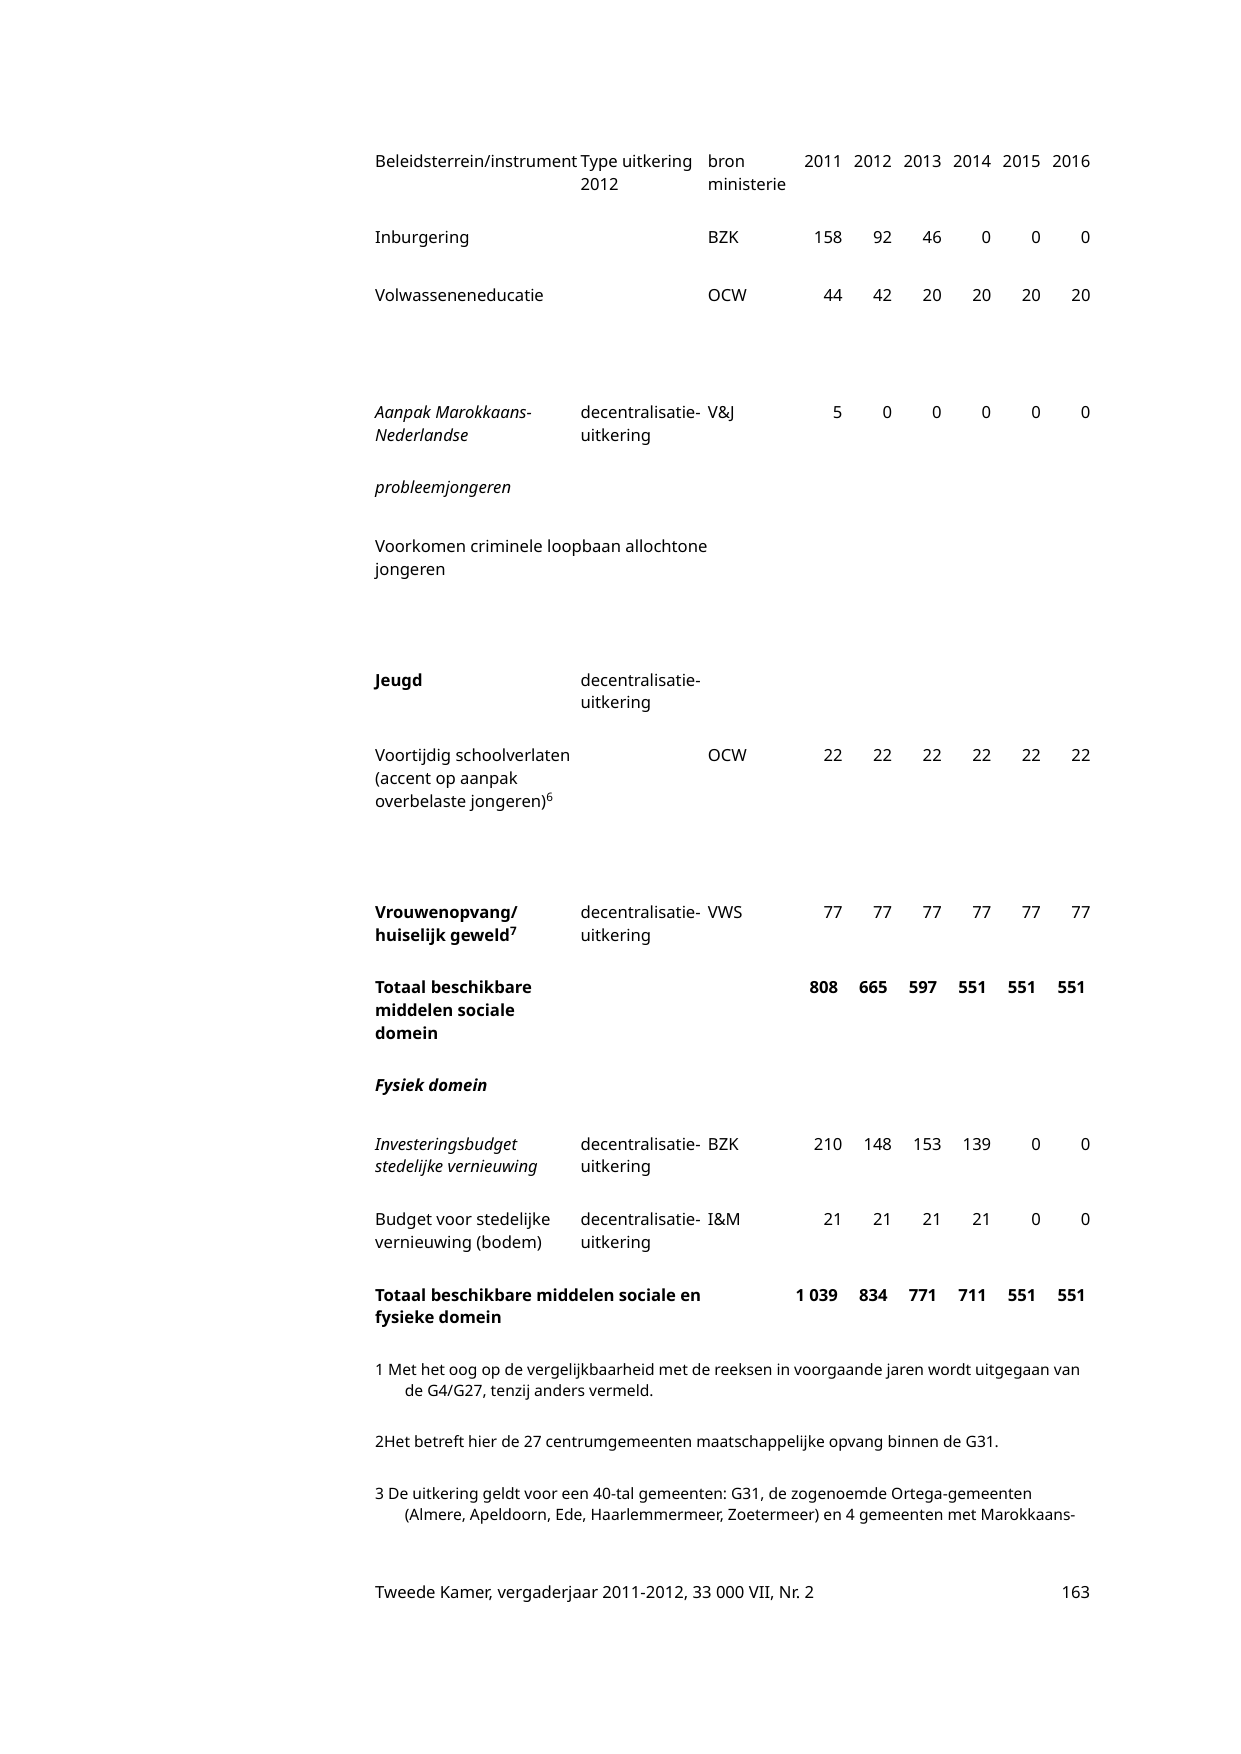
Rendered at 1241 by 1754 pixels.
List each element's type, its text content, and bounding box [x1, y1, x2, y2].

table_cell 5 [793, 401, 842, 476]
table_cell [1041, 610, 1090, 668]
table_cell 0 [941, 225, 991, 284]
table_cell [842, 476, 892, 534]
table_cell 22 [991, 744, 1041, 842]
table_cell 158 [793, 225, 842, 284]
table_cell [708, 1283, 793, 1359]
table_cell 21 [793, 1208, 842, 1283]
table_cell 0 [941, 401, 991, 476]
table_cell 22 [793, 744, 842, 842]
table_cell [842, 610, 892, 668]
table_cell [991, 842, 1041, 900]
table_cell [793, 535, 842, 610]
table_cell Totaal beschikbare middelen sociale en fysieke domein [375, 1283, 708, 1359]
table_cell 21 [842, 1208, 892, 1283]
table_cell 22 [892, 744, 941, 842]
table_cell [991, 476, 1041, 534]
table_cell 210 [793, 1133, 842, 1208]
table_cell 153 [892, 1133, 941, 1208]
table_cell OCW [708, 284, 793, 342]
table_cell [580, 476, 708, 534]
table_cell BZK [708, 225, 793, 284]
table_cell [941, 1074, 991, 1132]
table_cell 597 [892, 976, 941, 1074]
table_cell I&M [708, 1208, 793, 1283]
table_cell [892, 476, 941, 534]
table_cell 0 [991, 225, 1041, 284]
table_cell 0 [842, 401, 892, 476]
table_cell 22 [1041, 744, 1090, 842]
table_cell 711 [941, 1283, 991, 1359]
table_cell 21 [941, 1208, 991, 1283]
table_cell [708, 669, 793, 744]
table_cell Vrouwenopvang/huiselijk geweld7 [375, 900, 580, 976]
table_cell 44 [793, 284, 842, 342]
table_cell [941, 842, 991, 900]
table_cell 551 [1041, 976, 1090, 1074]
table_cell 92 [842, 225, 892, 284]
table_cell [580, 284, 708, 342]
table_cell 0 [1041, 1133, 1090, 1208]
table_cell [892, 842, 941, 900]
table_cell 77 [793, 900, 842, 976]
table_cell decentralisatie-uitkering [580, 669, 708, 744]
table_cell [708, 976, 793, 1074]
table_cell 77 [941, 900, 991, 976]
table_cell 20 [991, 284, 1041, 342]
table_cell [375, 610, 580, 668]
table_cell Budget voor stedelijke vernieuwing (bodem) [375, 1208, 580, 1283]
table_cell 139 [941, 1133, 991, 1208]
table_cell [580, 1074, 708, 1132]
table_cell 0 [991, 1208, 1041, 1283]
table_cell [892, 610, 941, 668]
table_cell [892, 535, 941, 610]
table_cell [708, 1074, 793, 1132]
table_cell [580, 744, 708, 842]
table_cell [1041, 842, 1090, 900]
table_header Type uitkering 2012 [580, 150, 708, 225]
table_cell 551 [1041, 1283, 1090, 1359]
table_cell [842, 669, 892, 744]
table_cell [991, 342, 1041, 401]
table_cell 0 [1041, 225, 1090, 284]
table_cell [941, 669, 991, 744]
table_cell 0 [1041, 1208, 1090, 1283]
table_cell 77 [892, 900, 941, 976]
table_cell 551 [991, 976, 1041, 1074]
table_cell [991, 1074, 1041, 1132]
table_cell 0 [1041, 401, 1090, 476]
table_cell Totaal beschikbare middelen sociale domein [375, 976, 580, 1074]
table_header 2012 [842, 150, 892, 225]
table_cell 808 [793, 976, 842, 1074]
table_header 2011 [793, 150, 842, 225]
table_cell [1041, 1074, 1090, 1132]
table_cell [708, 476, 793, 534]
table_cell [793, 842, 842, 900]
table_cell 771 [892, 1283, 941, 1359]
table_cell [1041, 476, 1090, 534]
table_cell 77 [991, 900, 1041, 976]
table_cell 1 Met het oog op de vergelijkbaarheid met de reeksen in voorgaande jaren wordt uitgegaan van de G4/G27, tenzij anders vermeld. 2Het betreft hier de 27 centrumgemeenten maatschappelijke opvang binnen de G31. 3 De uitkering geldt voor een 40-tal gemeenten: G31, de zogenoemde Ortega-gemeenten (Almere, Apeldoorn, Ede, Haarlemmermeer, Zoetermeer) en 4 gemeenten met Marokkaans- [375, 1359, 1090, 1525]
table_cell [892, 1074, 941, 1132]
table_cell 46 [892, 225, 941, 284]
table_cell [1041, 535, 1090, 610]
table_cell [941, 342, 991, 401]
table_cell [793, 610, 842, 668]
table_cell Inburgering [375, 225, 580, 284]
table_cell [580, 842, 708, 900]
table_cell Investeringsbudget stedelijke vernieuwing [375, 1133, 580, 1208]
table_cell 665 [842, 976, 892, 1074]
table_cell 21 [892, 1208, 941, 1283]
table_header 2013 [892, 150, 941, 225]
table_cell Voorkomen criminele loopbaan allochtone jongeren [375, 535, 708, 610]
table_cell [941, 610, 991, 668]
table_cell [892, 669, 941, 744]
table_cell [991, 610, 1041, 668]
table_cell Voortijdig schoolverlaten (accent op aanpak overbelaste jongeren)6 [375, 744, 580, 842]
table_cell 834 [842, 1283, 892, 1359]
table_cell [1041, 669, 1090, 744]
table_cell [842, 842, 892, 900]
table_cell decentralisatie-uitkering [580, 401, 708, 476]
table_cell [708, 342, 793, 401]
table_header bron ministerie [708, 150, 793, 225]
table_cell 551 [941, 976, 991, 1074]
table_header 2014 [941, 150, 991, 225]
table_cell [708, 610, 793, 668]
table_cell [580, 610, 708, 668]
table_cell 0 [991, 401, 1041, 476]
table_cell [793, 342, 842, 401]
table_header 2015 [991, 150, 1041, 225]
table_cell 20 [941, 284, 991, 342]
table_cell V&J [708, 401, 793, 476]
table_cell 0 [991, 1133, 1041, 1208]
table_cell 20 [1041, 284, 1090, 342]
table_cell 1 039 [793, 1283, 842, 1359]
table_cell BZK [708, 1133, 793, 1208]
table_cell decentralisatie-uitkering [580, 1208, 708, 1283]
table_cell [1041, 342, 1090, 401]
table_cell [941, 535, 991, 610]
table_cell decentralisatie-uitkering [580, 1133, 708, 1208]
table_cell [708, 842, 793, 900]
table_cell 551 [991, 1283, 1041, 1359]
table_cell [991, 535, 1041, 610]
table_cell [842, 535, 892, 610]
table_cell decentralisatie-uitkering [580, 900, 708, 976]
table_header Beleidsterrein/instrument [375, 150, 580, 225]
table_cell [842, 342, 892, 401]
table_cell 0 [892, 401, 941, 476]
table_cell Fysiek domein [375, 1074, 580, 1132]
table_cell 77 [842, 900, 892, 976]
table_cell [793, 669, 842, 744]
table_cell Jeugd [375, 669, 580, 744]
table_cell 42 [842, 284, 892, 342]
table_cell [580, 342, 708, 401]
table_cell [708, 535, 793, 610]
table_cell [991, 669, 1041, 744]
table_cell [793, 476, 842, 534]
table_cell [892, 342, 941, 401]
table_cell [375, 842, 580, 900]
table_cell OCW [708, 744, 793, 842]
table_cell [941, 476, 991, 534]
table_cell probleemjongeren [375, 476, 580, 534]
table_cell 20 [892, 284, 941, 342]
table_cell [793, 1074, 842, 1132]
table_cell [375, 342, 580, 401]
table_cell [580, 976, 708, 1074]
table_header 2016 [1041, 150, 1090, 225]
table_cell 77 [1041, 900, 1090, 976]
table_cell VWS [708, 900, 793, 976]
table_cell 22 [842, 744, 892, 842]
table_cell 22 [941, 744, 991, 842]
table_cell Aanpak Marokkaans-Nederlandse [375, 401, 580, 476]
table_cell 148 [842, 1133, 892, 1208]
table_cell [842, 1074, 892, 1132]
table_cell [580, 225, 708, 284]
table_cell Volwasseneneducatie [375, 284, 580, 342]
